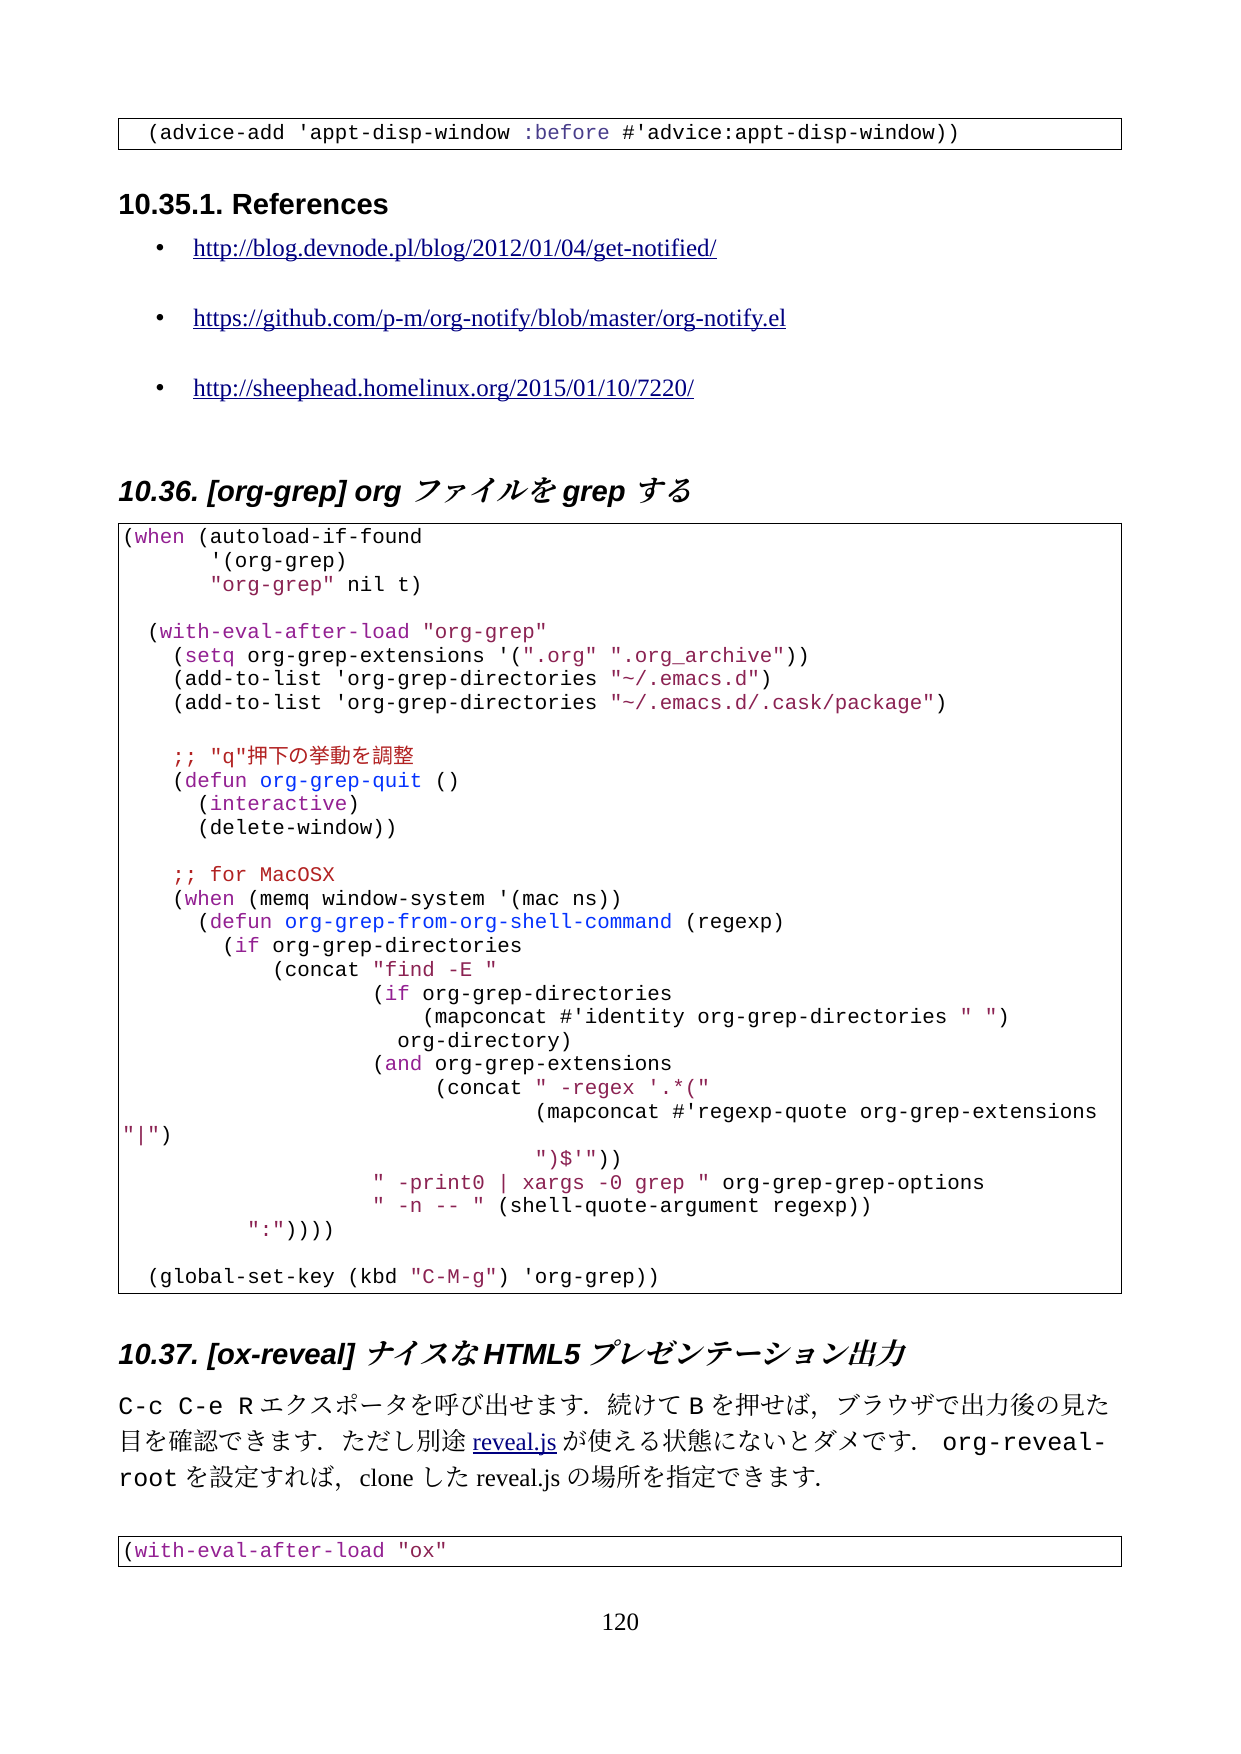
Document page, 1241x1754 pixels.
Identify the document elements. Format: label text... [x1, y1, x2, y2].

text ":")))) [119, 1215, 1121, 1239]
text (concat "find -E " [119, 955, 1121, 978]
text (advice-add 'appt-disp-window :before #'advice:appt-disp-window)) [119, 119, 1121, 149]
text org-directory) [119, 1026, 1121, 1049]
list http://blog.devnode.pl/blog/2012/01/04/get-notified/ [156, 233, 1122, 291]
text (if org-grep-directories [119, 931, 1121, 955]
text (add-to-list 'org-grep-directories "~/.emacs.d/.cask/package") [119, 688, 1121, 712]
list http://sheephead.homelinux.org/2015/01/10/7220/ [156, 373, 1122, 431]
text (mapconcat #'identity org-grep-directories " ") [119, 1002, 1121, 1026]
text (delete-window)) [119, 813, 1121, 837]
text '(org-grep) [119, 546, 1121, 570]
text " -n -- " (shell-quote-argument regexp)) [119, 1191, 1121, 1215]
text (when (memq window-system '(mac ns)) [119, 884, 1121, 908]
subtitle [org-grep] org ファイルを grep する [118, 468, 1122, 510]
subtitle References [118, 187, 1122, 221]
text (if org-grep-directories [119, 978, 1121, 1002]
text (and org-grep-extensions [119, 1049, 1121, 1073]
text ;; "q"押下の挙動を調整 [119, 735, 1121, 766]
subtitle [ox-reveal] ナイスなHTML5プレゼンテーション出力 [118, 1331, 1122, 1373]
text (setq org-grep-extensions '(".org" ".org_archive")) [119, 641, 1121, 664]
text ;; for MacOSX [119, 860, 1121, 884]
list https://github.com/p-m/org-notify/blob/master/org-notify.el [156, 303, 1122, 361]
text (global-set-key (kbd "C-M-g") 'org-grep)) [119, 1262, 1121, 1293]
text " -print0 | xargs -0 grep " org-grep-grep-options [119, 1168, 1121, 1191]
text ")$'")) [119, 1144, 1121, 1168]
text (when (autoload-if-found [119, 524, 1121, 546]
text (interactive) [119, 789, 1121, 813]
text (defun org-grep-from-org-shell-command (regexp) [119, 908, 1121, 931]
text "org-grep" nil t) [119, 570, 1121, 593]
text (concat " -regex '.*(" [119, 1073, 1121, 1097]
text (with-eval-after-load "ox" [119, 1537, 1121, 1566]
text (add-to-list 'org-grep-directories "~/.emacs.d") [119, 664, 1121, 688]
text (with-eval-after-load "org-grep" [119, 617, 1121, 641]
text C-c C-e R エクスポータを呼び出せます．続けて B を押せば，ブラウザで出力後の見た目を確認できます．ただし別途 reveal.js が使える状態にないとダメです． org-reveal-root を設定すれば，clone した reveal.js の場所を指定できます． [118, 1386, 1122, 1523]
text (defun org-grep-quit () [119, 766, 1121, 789]
text (mapconcat #'regexp-quote org-grep-extensions "|") [119, 1097, 1121, 1144]
